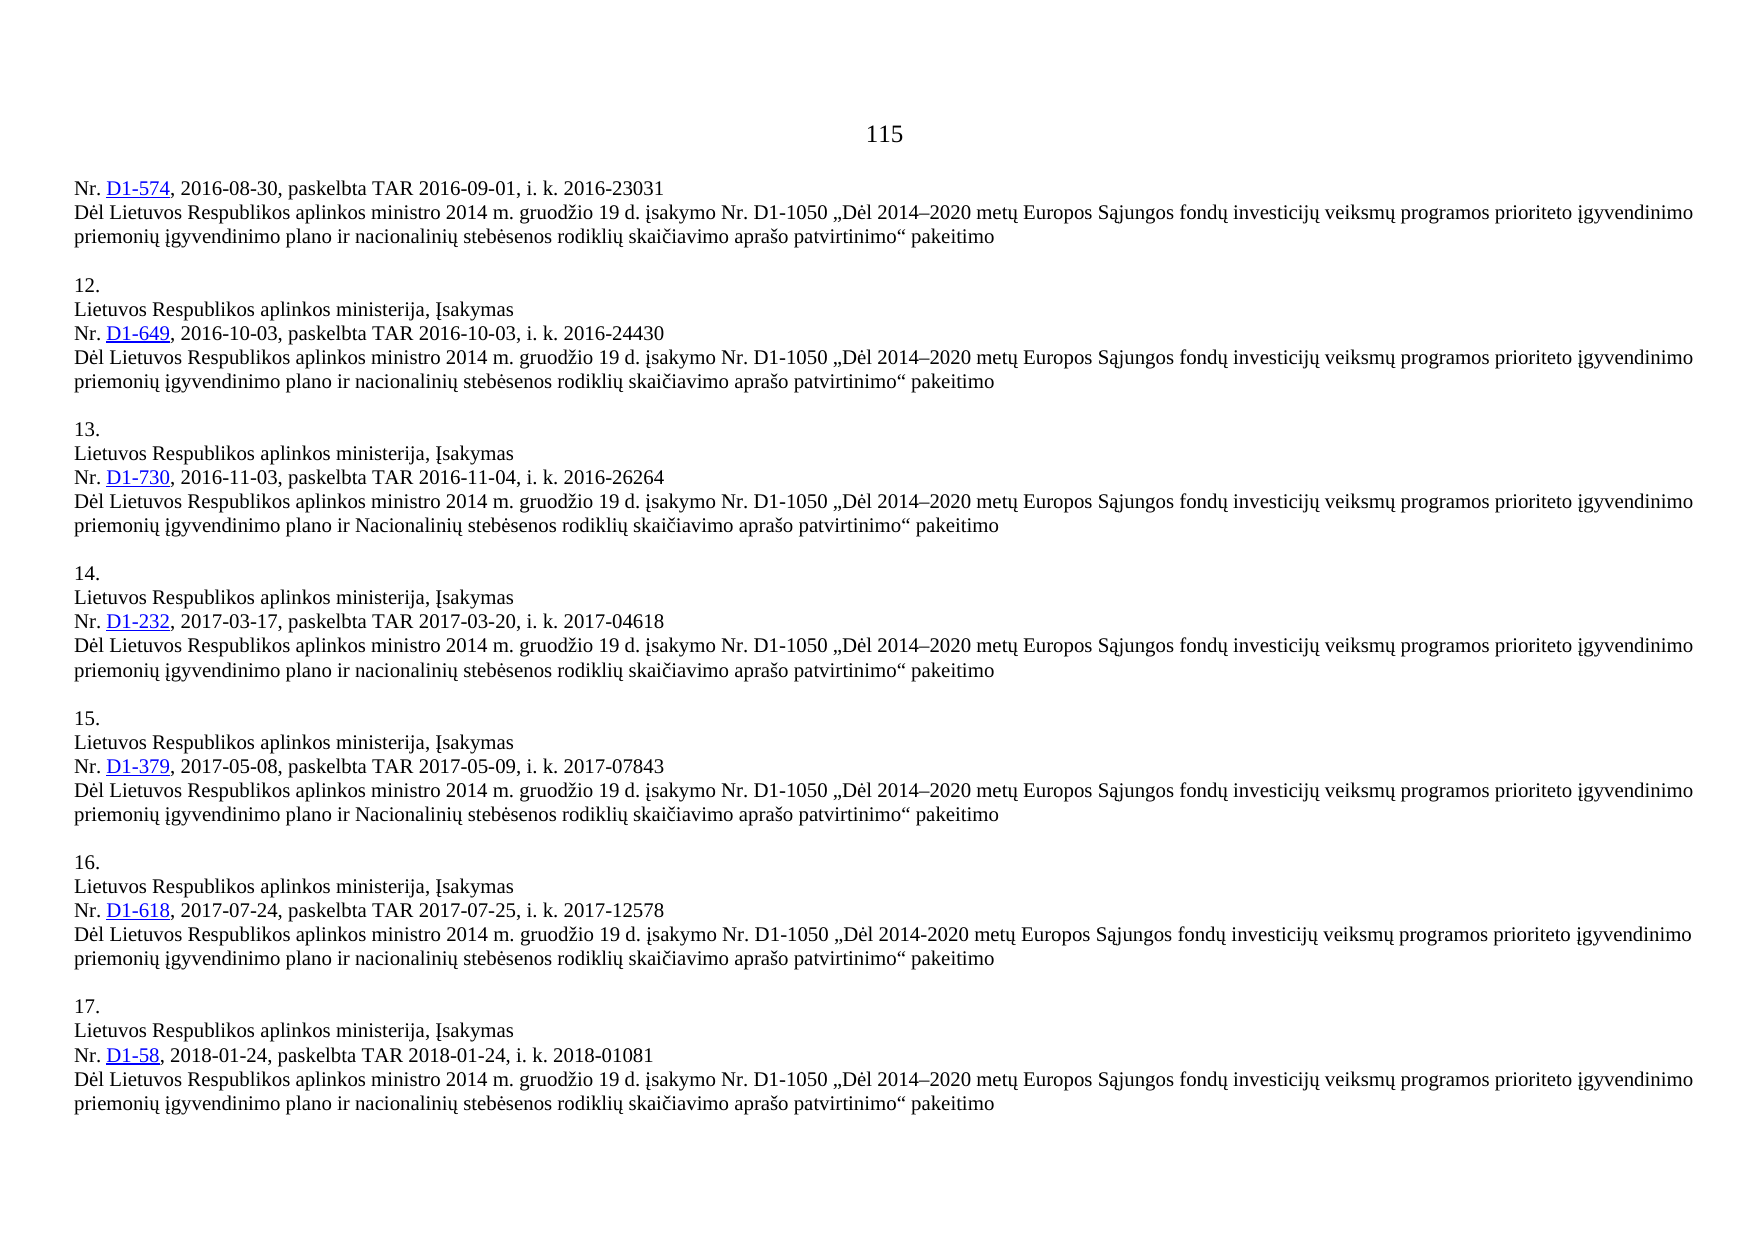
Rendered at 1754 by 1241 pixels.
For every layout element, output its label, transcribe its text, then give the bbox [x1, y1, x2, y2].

text 15. [74, 706, 1695, 730]
text Dėl Lietuvos Respublikos aplinkos ministro 2014 m. gruodžio 19 d. įsakymo Nr. D1-1050 „Dėl 2014–2020 metų Europos Sąjungos fondų investicijų veiksmų programos prioriteto įgyvendinimo priemonių įgyvendinimo plano ir nacionalinių stebėsenos rodiklių skaičiavimo aprašo patvirtinimo“ pakeitimo [74, 200, 1695, 248]
text Nr. D1-379, 2017-05-08, paskelbta TAR 2017-05-09, i. k. 2017-07843 [74, 754, 1695, 778]
text Dėl Lietuvos Respublikos aplinkos ministro 2014 m. gruodžio 19 d. įsakymo Nr. D1-1050 „Dėl 2014–2020 metų Europos Sąjungos fondų investicijų veiksmų programos prioriteto įgyvendinimo priemonių įgyvendinimo plano ir Nacionalinių stebėsenos rodiklių skaičiavimo aprašo patvirtinimo“ pakeitimo [74, 489, 1695, 537]
text 14. [74, 561, 1695, 585]
text Lietuvos Respublikos aplinkos ministerija, Įsakymas [74, 441, 1695, 465]
text 17. [74, 994, 1695, 1018]
text 16. [74, 850, 1695, 874]
text 13. [74, 417, 1695, 441]
text Dėl Lietuvos Respublikos aplinkos ministro 2014 m. gruodžio 19 d. įsakymo Nr. D1-1050 „Dėl 2014–2020 metų Europos Sąjungos fondų investicijų veiksmų programos prioriteto įgyvendinimo priemonių įgyvendinimo plano ir nacionalinių stebėsenos rodiklių skaičiavimo aprašo patvirtinimo“ pakeitimo [74, 1067, 1695, 1115]
text Nr. D1-649, 2016-10-03, paskelbta TAR 2016-10-03, i. k. 2016-24430 [74, 321, 1695, 345]
text Lietuvos Respublikos aplinkos ministerija, Įsakymas [74, 585, 1695, 609]
text Nr. D1-574, 2016-08-30, paskelbta TAR 2016-09-01, i. k. 2016-23031 [74, 176, 1695, 200]
text Dėl Lietuvos Respublikos aplinkos ministro 2014 m. gruodžio 19 d. įsakymo Nr. D1-1050 „Dėl 2014–2020 metų Europos Sąjungos fondų investicijų veiksmų programos prioriteto įgyvendinimo priemonių įgyvendinimo plano ir nacionalinių stebėsenos rodiklių skaičiavimo aprašo patvirtinimo“ pakeitimo [74, 633, 1695, 682]
text Lietuvos Respublikos aplinkos ministerija, Įsakymas [74, 874, 1695, 898]
text Nr. D1-618, 2017-07-24, paskelbta TAR 2017-07-25, i. k. 2017-12578 [74, 898, 1695, 922]
text 12. [74, 272, 1695, 297]
text Lietuvos Respublikos aplinkos ministerija, Įsakymas [74, 1018, 1695, 1042]
text Dėl Lietuvos Respublikos aplinkos ministro 2014 m. gruodžio 19 d. įsakymo Nr. D1-1050 „Dėl 2014-2020 metų Europos Sąjungos fondų investicijų veiksmų programos prioriteto įgyvendinimo priemonių įgyvendinimo plano ir nacionalinių stebėsenos rodiklių skaičiavimo aprašo patvirtinimo“ pakeitimo [74, 922, 1695, 970]
text Lietuvos Respublikos aplinkos ministerija, Įsakymas [74, 730, 1695, 754]
text Dėl Lietuvos Respublikos aplinkos ministro 2014 m. gruodžio 19 d. įsakymo Nr. D1-1050 „Dėl 2014–2020 metų Europos Sąjungos fondų investicijų veiksmų programos prioriteto įgyvendinimo priemonių įgyvendinimo plano ir nacionalinių stebėsenos rodiklių skaičiavimo aprašo patvirtinimo“ pakeitimo [74, 345, 1695, 393]
text Nr. D1-730, 2016-11-03, paskelbta TAR 2016-11-04, i. k. 2016-26264 [74, 465, 1695, 489]
text Nr. D1-232, 2017-03-17, paskelbta TAR 2017-03-20, i. k. 2017-04618 [74, 609, 1695, 633]
text Nr. D1-58, 2018-01-24, paskelbta TAR 2018-01-24, i. k. 2018-01081 [74, 1042, 1695, 1067]
text Dėl Lietuvos Respublikos aplinkos ministro 2014 m. gruodžio 19 d. įsakymo Nr. D1-1050 „Dėl 2014–2020 metų Europos Sąjungos fondų investicijų veiksmų programos prioriteto įgyvendinimo priemonių įgyvendinimo plano ir Nacionalinių stebėsenos rodiklių skaičiavimo aprašo patvirtinimo“ pakeitimo [74, 778, 1695, 826]
text Lietuvos Respublikos aplinkos ministerija, Įsakymas [74, 297, 1695, 321]
